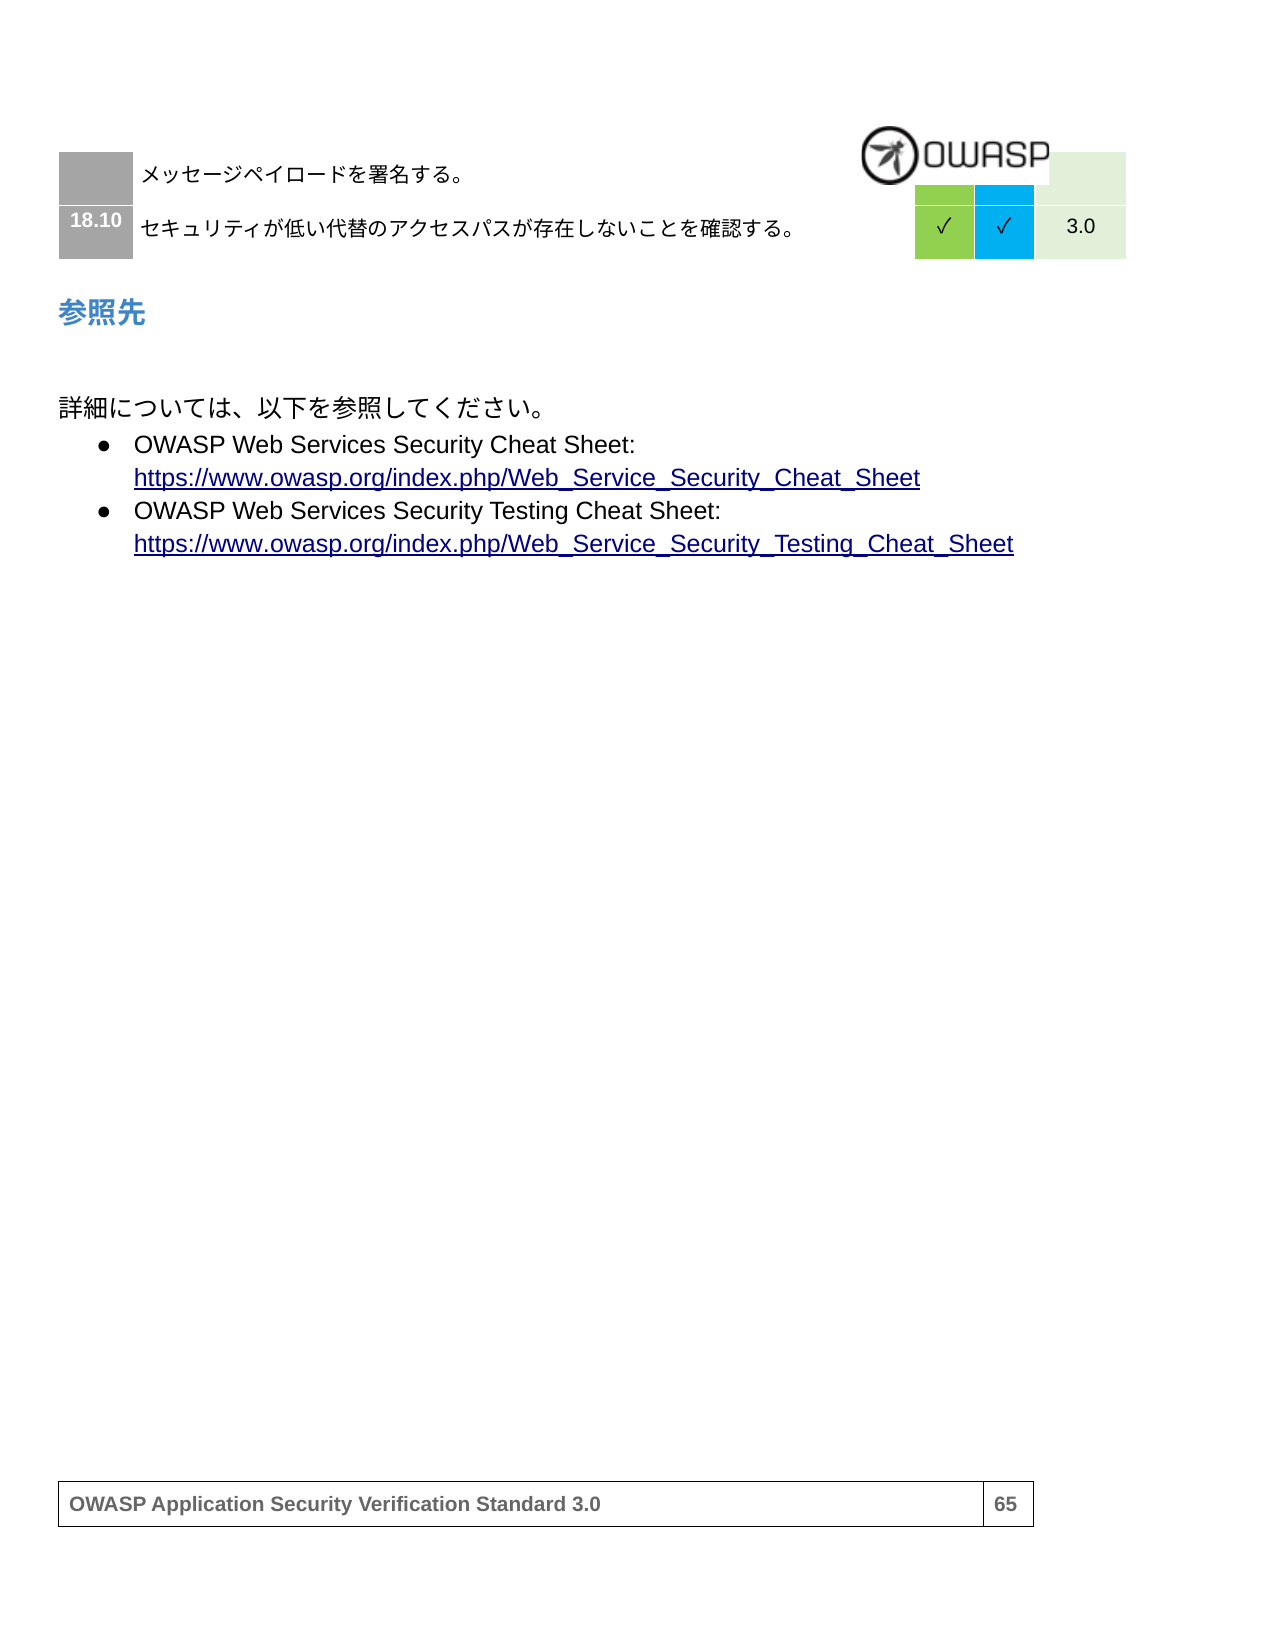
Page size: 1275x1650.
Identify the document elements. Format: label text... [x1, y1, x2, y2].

table_cell メッセージペイロードを署名する。 [134, 152, 853, 205]
list OWASP Web Services Security Testing Cheat Sheet: https://www.owasp.org/index.php/Web_Service_Security_Testing_Cheat_Sheet [96, 496, 1216, 558]
text 詳細については、以下を参照してください。 [58, 389, 1216, 425]
table_cell [854, 206, 913, 259]
table_cell 3.0 [1036, 206, 1126, 259]
table_cell セキュリティが低い代替のアクセスパスが存在しないことを確認する。 [134, 206, 853, 259]
table_cell [915, 185, 974, 205]
picture [861, 126, 1050, 185]
table_cell [975, 185, 1034, 205]
subtitle 参照先 [58, 290, 1216, 332]
table_cell [854, 152, 913, 205]
table_cell [1036, 152, 1126, 205]
table_cell [59, 152, 133, 205]
table_cell 18.10 [59, 206, 133, 259]
table_cell ✓ [915, 206, 974, 259]
table_cell ✓ [975, 206, 1034, 259]
list OWASP Web Services Security Cheat Sheet: https://www.owasp.org/index.php/Web_Service_Security_Cheat_Sheet [96, 430, 1216, 492]
